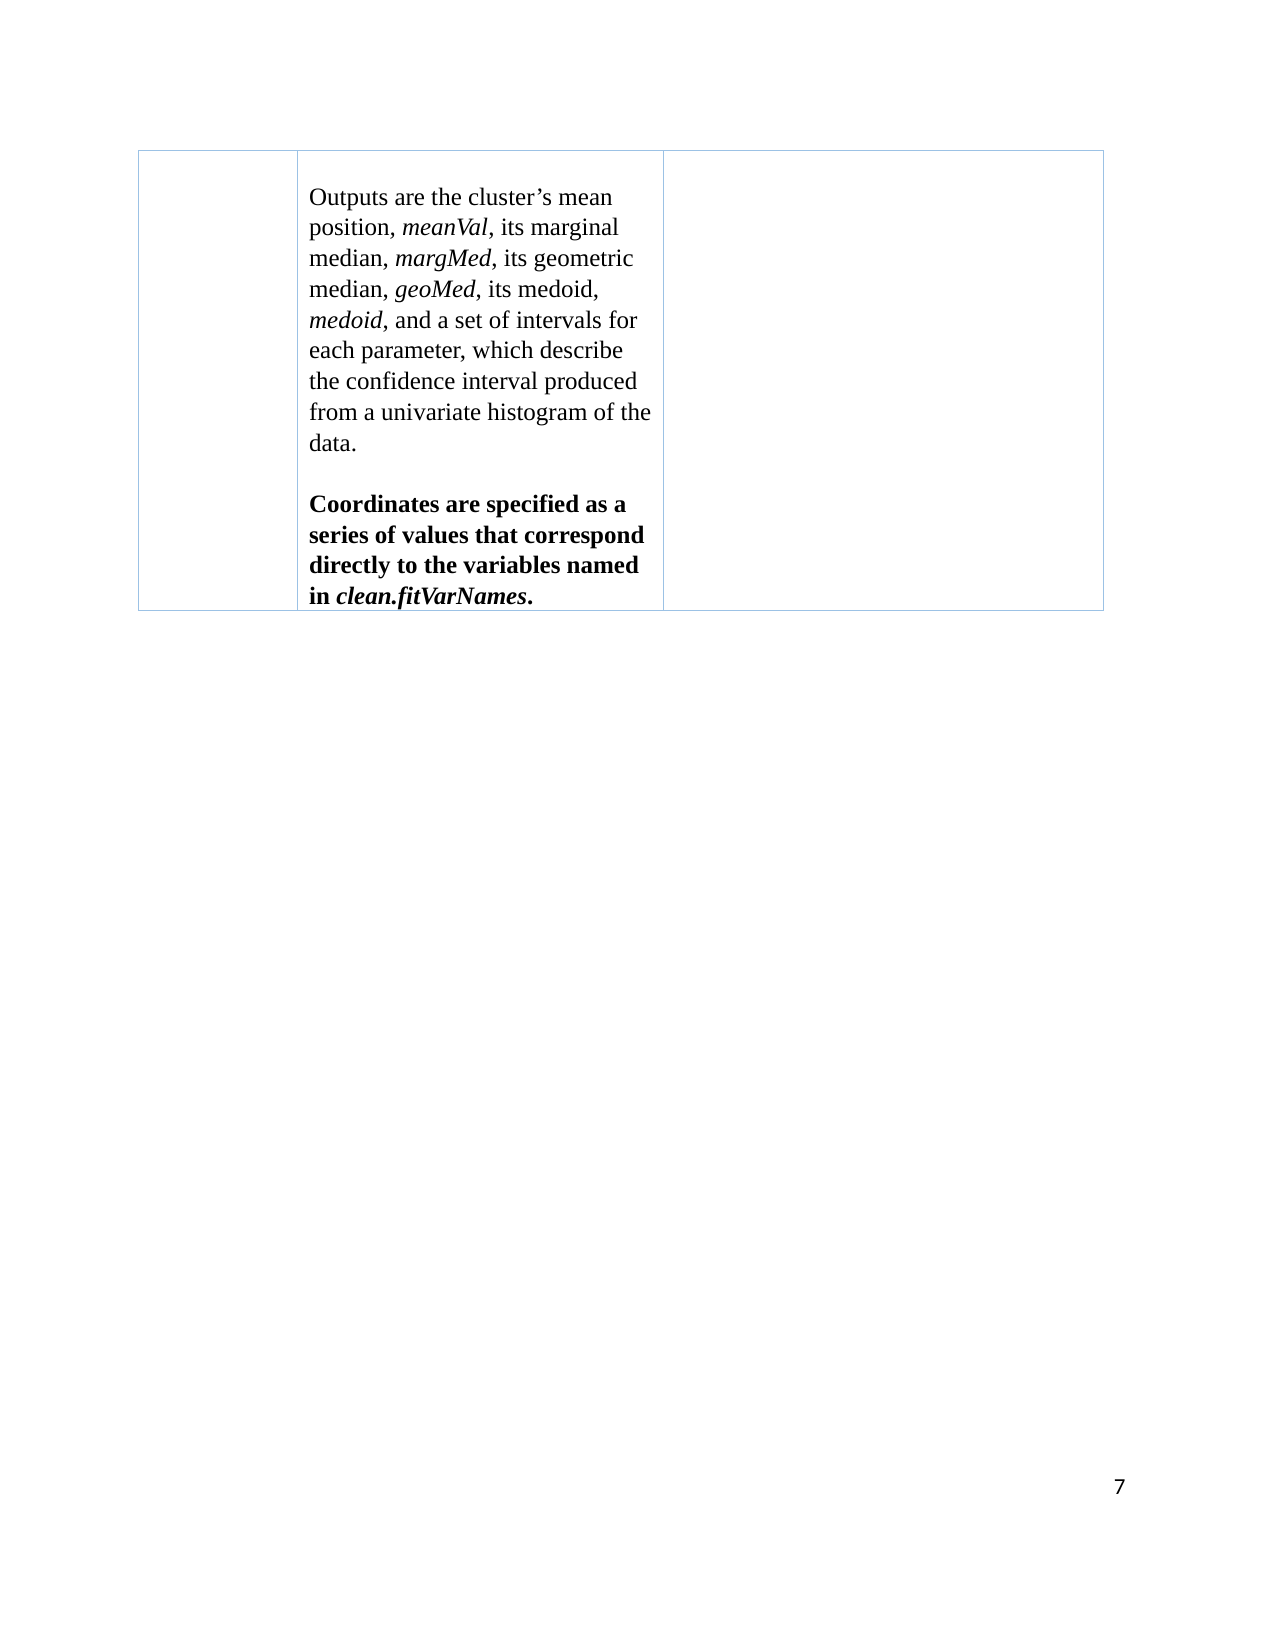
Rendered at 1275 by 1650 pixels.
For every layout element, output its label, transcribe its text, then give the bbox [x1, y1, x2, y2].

table_cell Outputs are the cluster’s mean position, meanVal, its marginal median, margMed, its geometric median, geoMed, its medoid, medoid, and a set of intervals for each parameter, which describe the confidence interval produced from a univariate histogram of the data. Coordinates are specified as a series of values that correspond directly to the variables named in clean.fitVarNames. [298, 151, 663, 610]
table_cell [139, 151, 297, 610]
table_cell [664, 151, 1103, 610]
